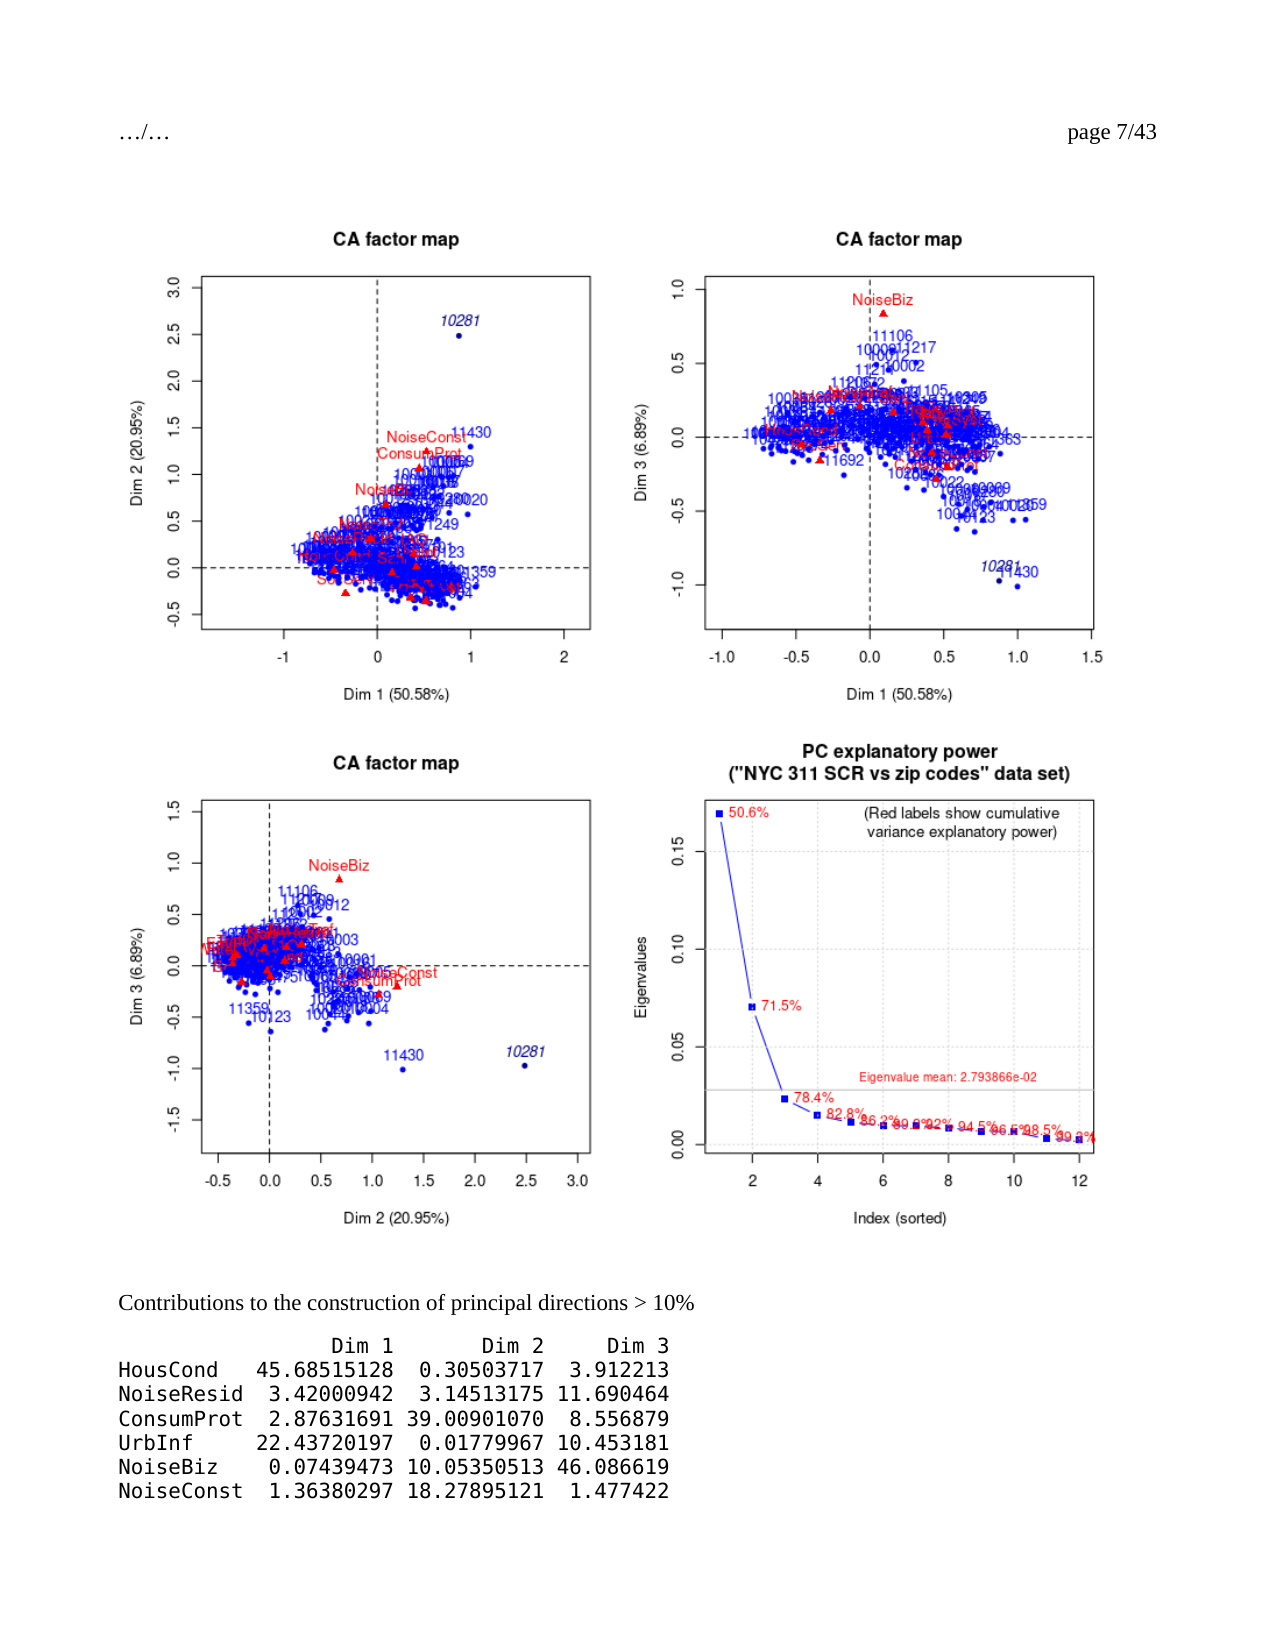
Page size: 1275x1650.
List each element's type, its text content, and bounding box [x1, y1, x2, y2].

text NoiseBiz 0.07439473 10.05350513 46.086619 [118, 1455, 1157, 1479]
text Dim 1 Dim 2 Dim 3 [118, 1334, 1157, 1358]
picture [128, 226, 1113, 1241]
text NoiseResid 3.42000942 3.14513175 11.690464 [118, 1382, 1157, 1407]
text NoiseConst 1.36380297 18.27895121 1.477422 [118, 1479, 1157, 1504]
text HousCond 45.68515128 0.30503717 3.912213 [118, 1358, 1157, 1382]
text Contributions to the construction of principal directions > 10% [118, 1289, 1157, 1316]
text ConsumProt 2.87631691 39.00901070 8.556879 [118, 1407, 1157, 1431]
text UrbInf 22.43720197 0.01779967 10.453181 [118, 1431, 1157, 1455]
